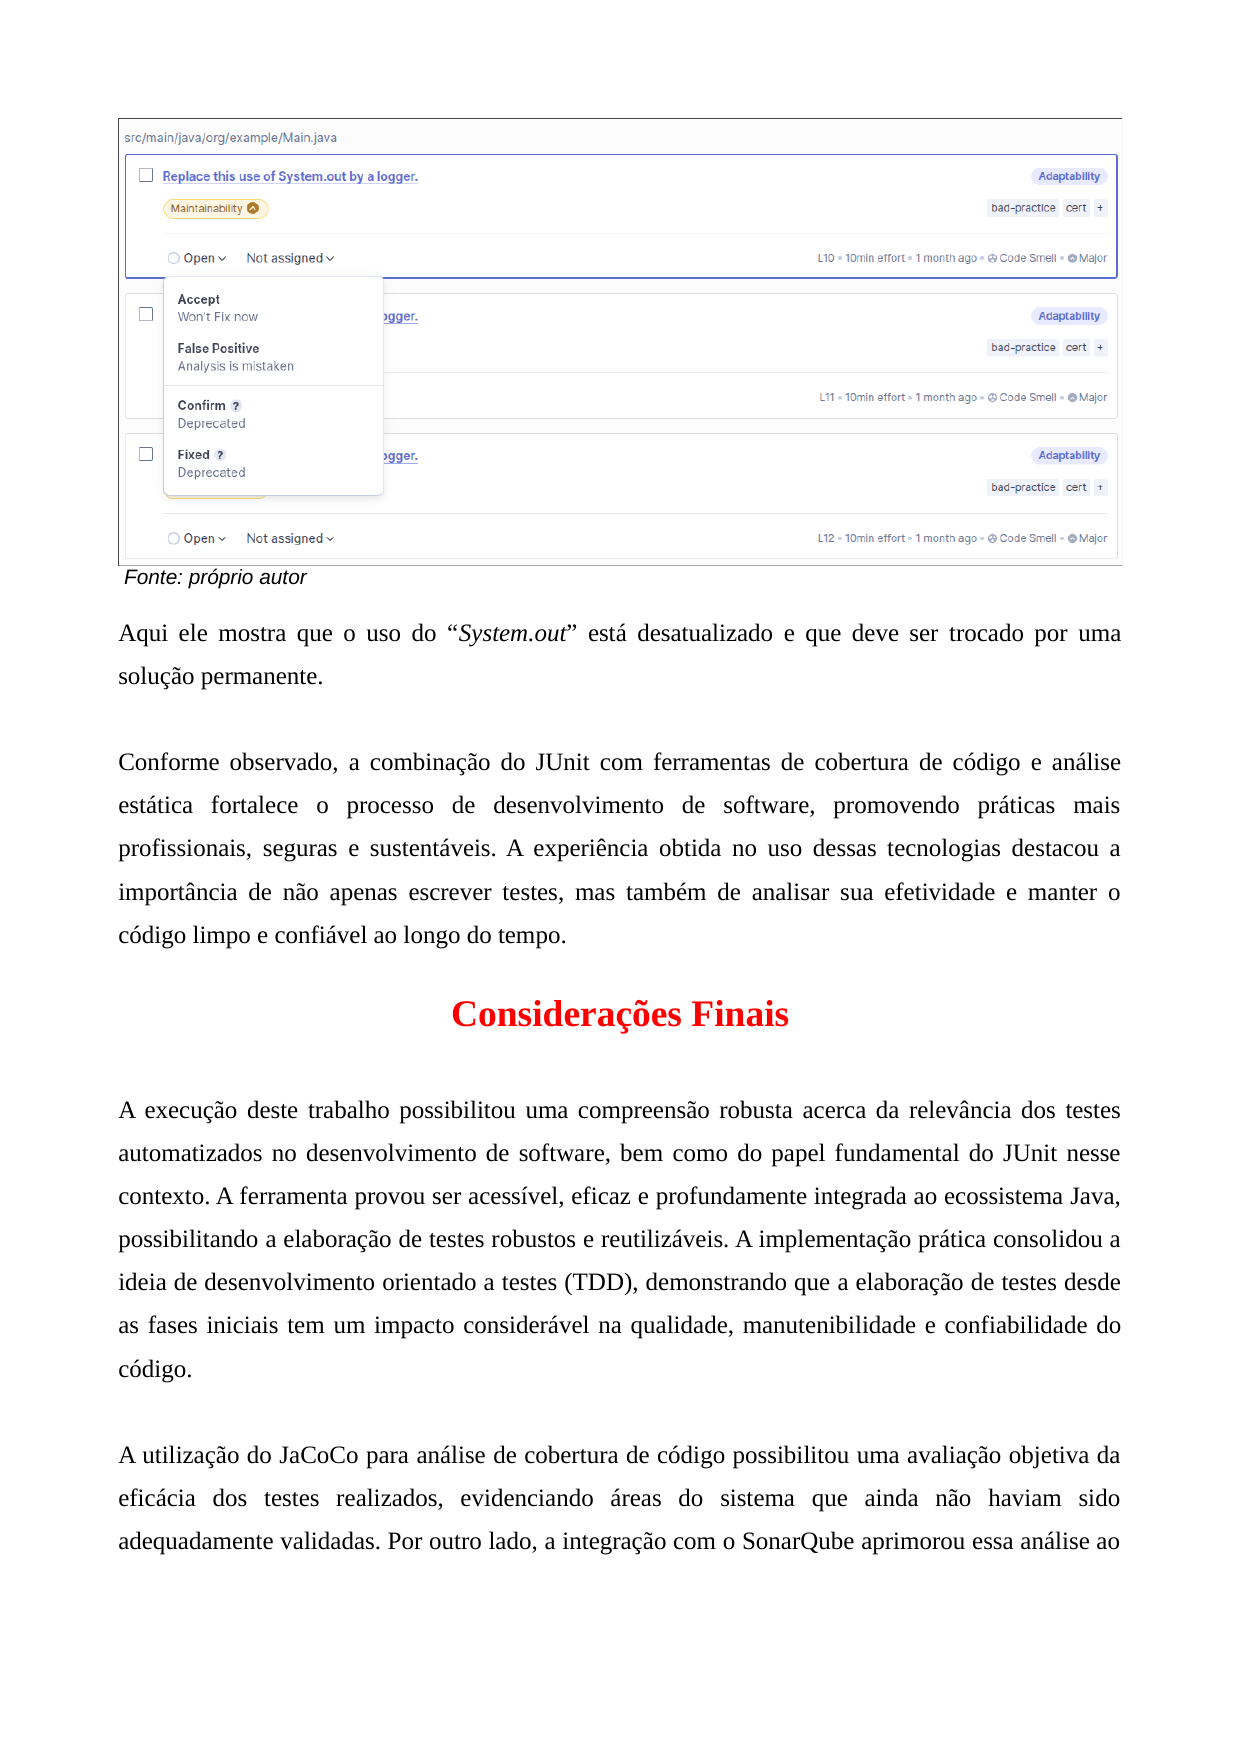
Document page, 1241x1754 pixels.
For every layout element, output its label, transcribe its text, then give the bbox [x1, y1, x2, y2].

text A execução deste trabalho possibilitou uma compreensão robusta acerca da relevância dos testes automatizados no desenvolvimento de software, bem como do papel fundamental do JUnit nesse contexto. A ferramenta provou ser acessível, eficaz e profundamente integrada ao ecossistema Java, possibilitando a elaboração de testes robustos e reutilizáveis. A implementação prática consolidou a ideia de desenvolvimento orientado a testes (TDD), demonstrando que a elaboração de testes desde as fases iniciais tem um impacto considerável na qualidade, manutenibilidade e confiabilidade do código. [118, 1095, 1122, 1382]
text Fonte: próprio autor [118, 566, 1122, 589]
picture [118, 118, 1123, 566]
text Conforme observado, a combinação do JUnit com ferramentas de cobertura de código e análise estática fortalece o processo de desenvolvimento de software, promovendo práticas mais profissionais, seguras e sustentáveis. A experiência obtida no uso dessas tecnologias destacou a importância de não apenas escrever testes, mas também de analisar sua efetividade e manter o código limpo e confiável ao longo do tempo. [118, 747, 1122, 948]
text Aqui ele mostra que o uso do “System.out” está desatualizado e que deve ser trocado por uma solução permanente. [118, 618, 1122, 690]
text A utilização do JaCoCo para análise de cobertura de código possibilitou uma avaliação objetiva da eficácia dos testes realizados, evidenciando áreas do sistema que ainda não haviam sido adequadamente validadas. Por outro lado, a integração com o SonarQube aprimorou essa análise ao [118, 1440, 1122, 1555]
text Considerações Finais [118, 992, 1122, 1035]
